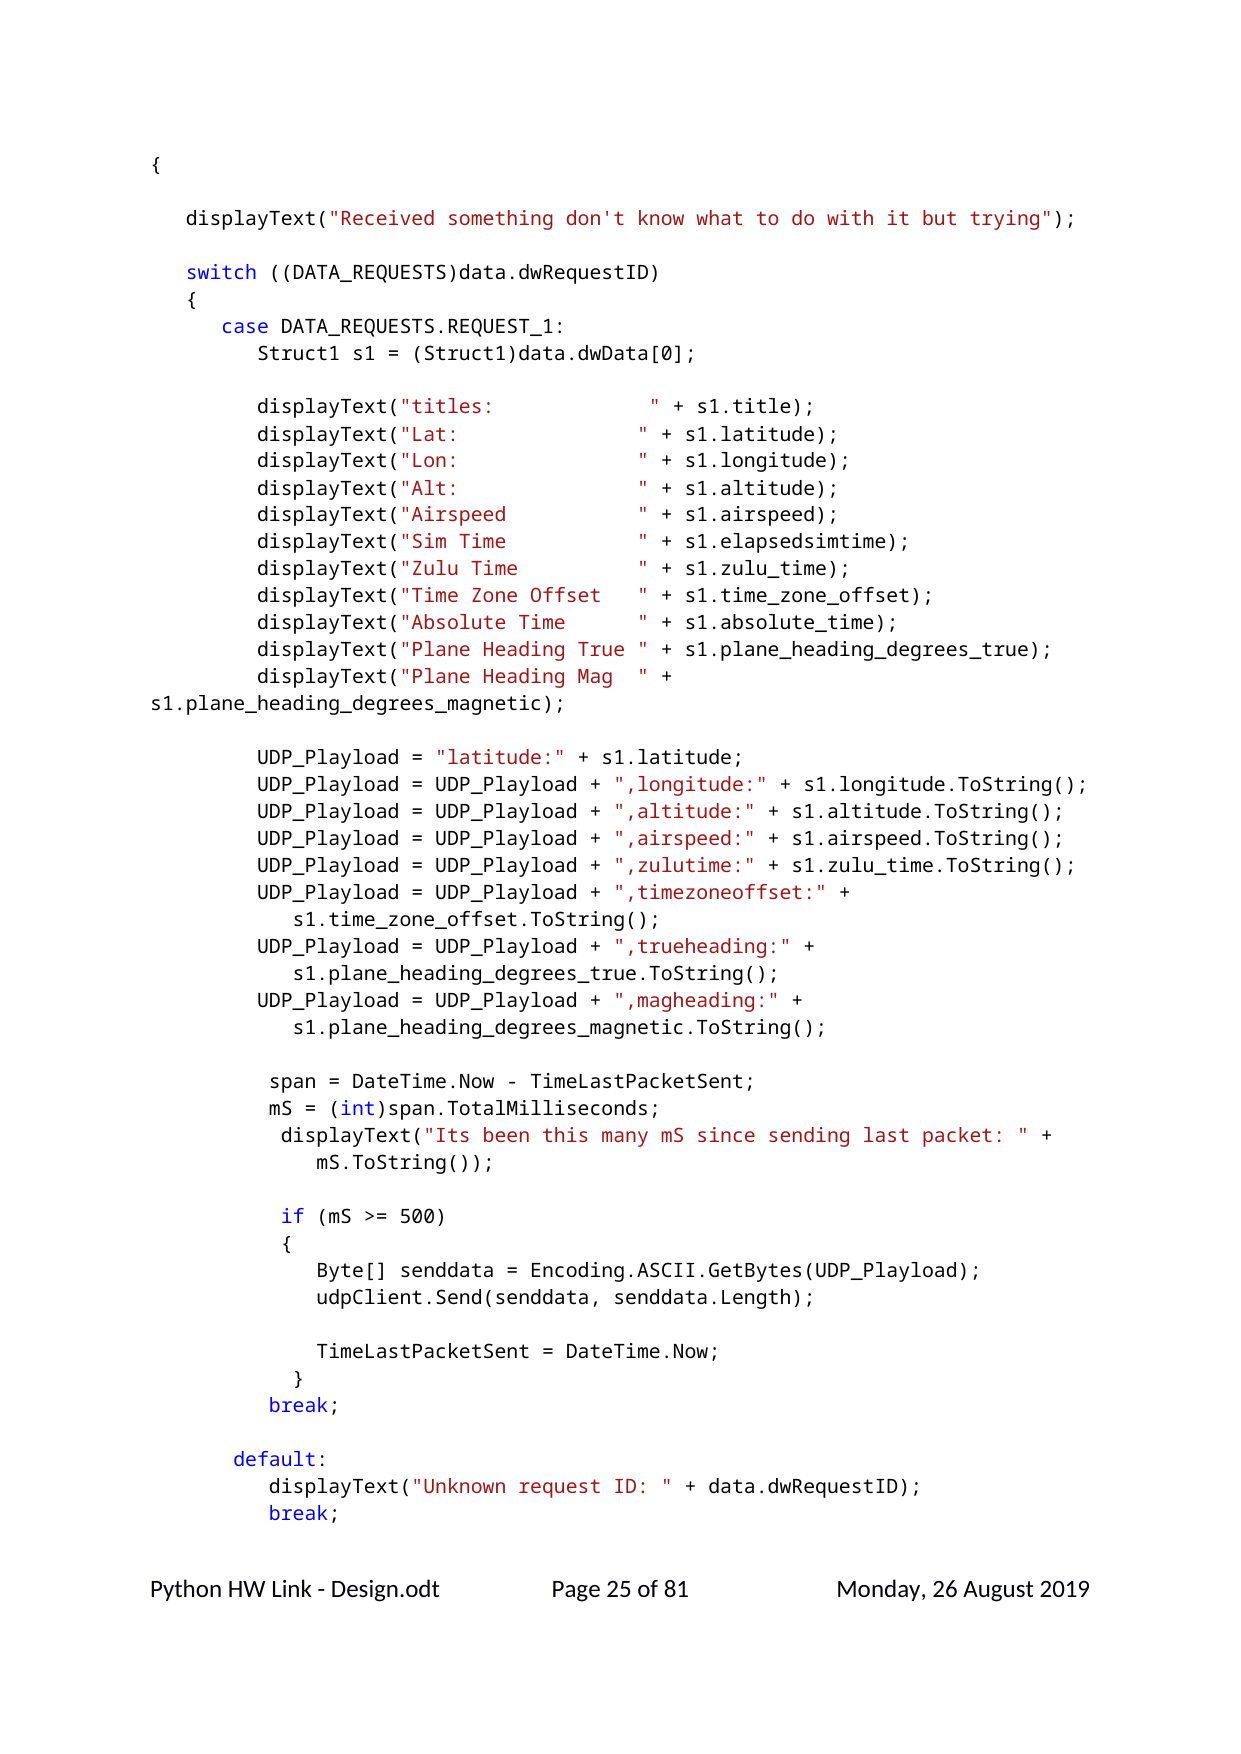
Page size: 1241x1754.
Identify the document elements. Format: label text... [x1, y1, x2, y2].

text UDP_Playload = UDP_Playload + ",timezoneoffset:" + [150, 878, 1090, 905]
text Byte[] senddata = Encoding.ASCII.GetBytes(UDP_Playload); [150, 1256, 1090, 1283]
text break; [150, 1499, 1090, 1526]
text { [150, 150, 1090, 177]
text default: [150, 1445, 1090, 1472]
text displayText("Sim Time " + s1.elapsedsimtime); [150, 528, 1090, 555]
text case DATA_REQUESTS.REQUEST_1: [150, 312, 1090, 339]
text span = DateTime.Now - TimeLastPacketSent; [150, 1067, 1090, 1094]
text displayText("Its been this many mS since sending last packet: " + [150, 1121, 1090, 1148]
text displayText("Time Zone Offset " + s1.time_zone_offset); [150, 582, 1090, 609]
text displayText("Zulu Time " + s1.zulu_time); [150, 555, 1090, 582]
text displayText("titles: " + s1.title); [150, 393, 1090, 420]
text displayText("Lon: " + s1.longitude); [150, 447, 1090, 474]
text break; [150, 1391, 1090, 1418]
text displayText("Plane Heading True " + s1.plane_heading_degrees_true); [150, 636, 1090, 663]
text s1.plane_heading_degrees_magnetic.ToString(); [150, 1013, 1090, 1040]
text UDP_Playload = UDP_Playload + ",trueheading:" + [150, 932, 1090, 959]
text displayText("Received something don't know what to do with it but trying"); [150, 204, 1090, 231]
text Struct1 s1 = (Struct1)data.dwData[0]; [150, 339, 1090, 366]
text s1.plane_heading_degrees_true.ToString(); [150, 959, 1090, 986]
text UDP_Playload = UDP_Playload + ",magheading:" + [150, 986, 1090, 1013]
text displayText("Plane Heading Mag " + s1.plane_heading_degrees_magnetic); [150, 663, 1090, 717]
text s1.time_zone_offset.ToString(); [150, 905, 1090, 932]
text displayText("Airspeed " + s1.airspeed); [150, 501, 1090, 528]
text UDP_Playload = "latitude:" + s1.latitude; [150, 743, 1090, 771]
text mS = (int)span.TotalMilliseconds; [150, 1094, 1090, 1121]
text } [150, 1364, 1090, 1391]
text TimeLastPacketSent = DateTime.Now; [150, 1337, 1090, 1364]
text UDP_Playload = UDP_Playload + ",airspeed:" + s1.airspeed.ToString(); [150, 824, 1090, 851]
text UDP_Playload = UDP_Playload + ",zulutime:" + s1.zulu_time.ToString(); [150, 851, 1090, 878]
text displayText("Lat: " + s1.latitude); [150, 420, 1090, 447]
text mS.ToString()); [150, 1148, 1090, 1175]
text UDP_Playload = UDP_Playload + ",longitude:" + s1.longitude.ToString(); [150, 771, 1090, 797]
text switch ((DATA_REQUESTS)data.dwRequestID) [150, 258, 1090, 285]
text displayText("Absolute Time " + s1.absolute_time); [150, 609, 1090, 636]
text displayText("Alt: " + s1.altitude); [150, 474, 1090, 501]
text { [150, 1229, 1090, 1256]
text if (mS >= 500) [150, 1202, 1090, 1229]
text udpClient.Send(senddata, senddata.Length); [150, 1283, 1090, 1310]
text UDP_Playload = UDP_Playload + ",altitude:" + s1.altitude.ToString(); [150, 797, 1090, 824]
text { [150, 285, 1090, 312]
text displayText("Unknown request ID: " + data.dwRequestID); [150, 1472, 1090, 1499]
